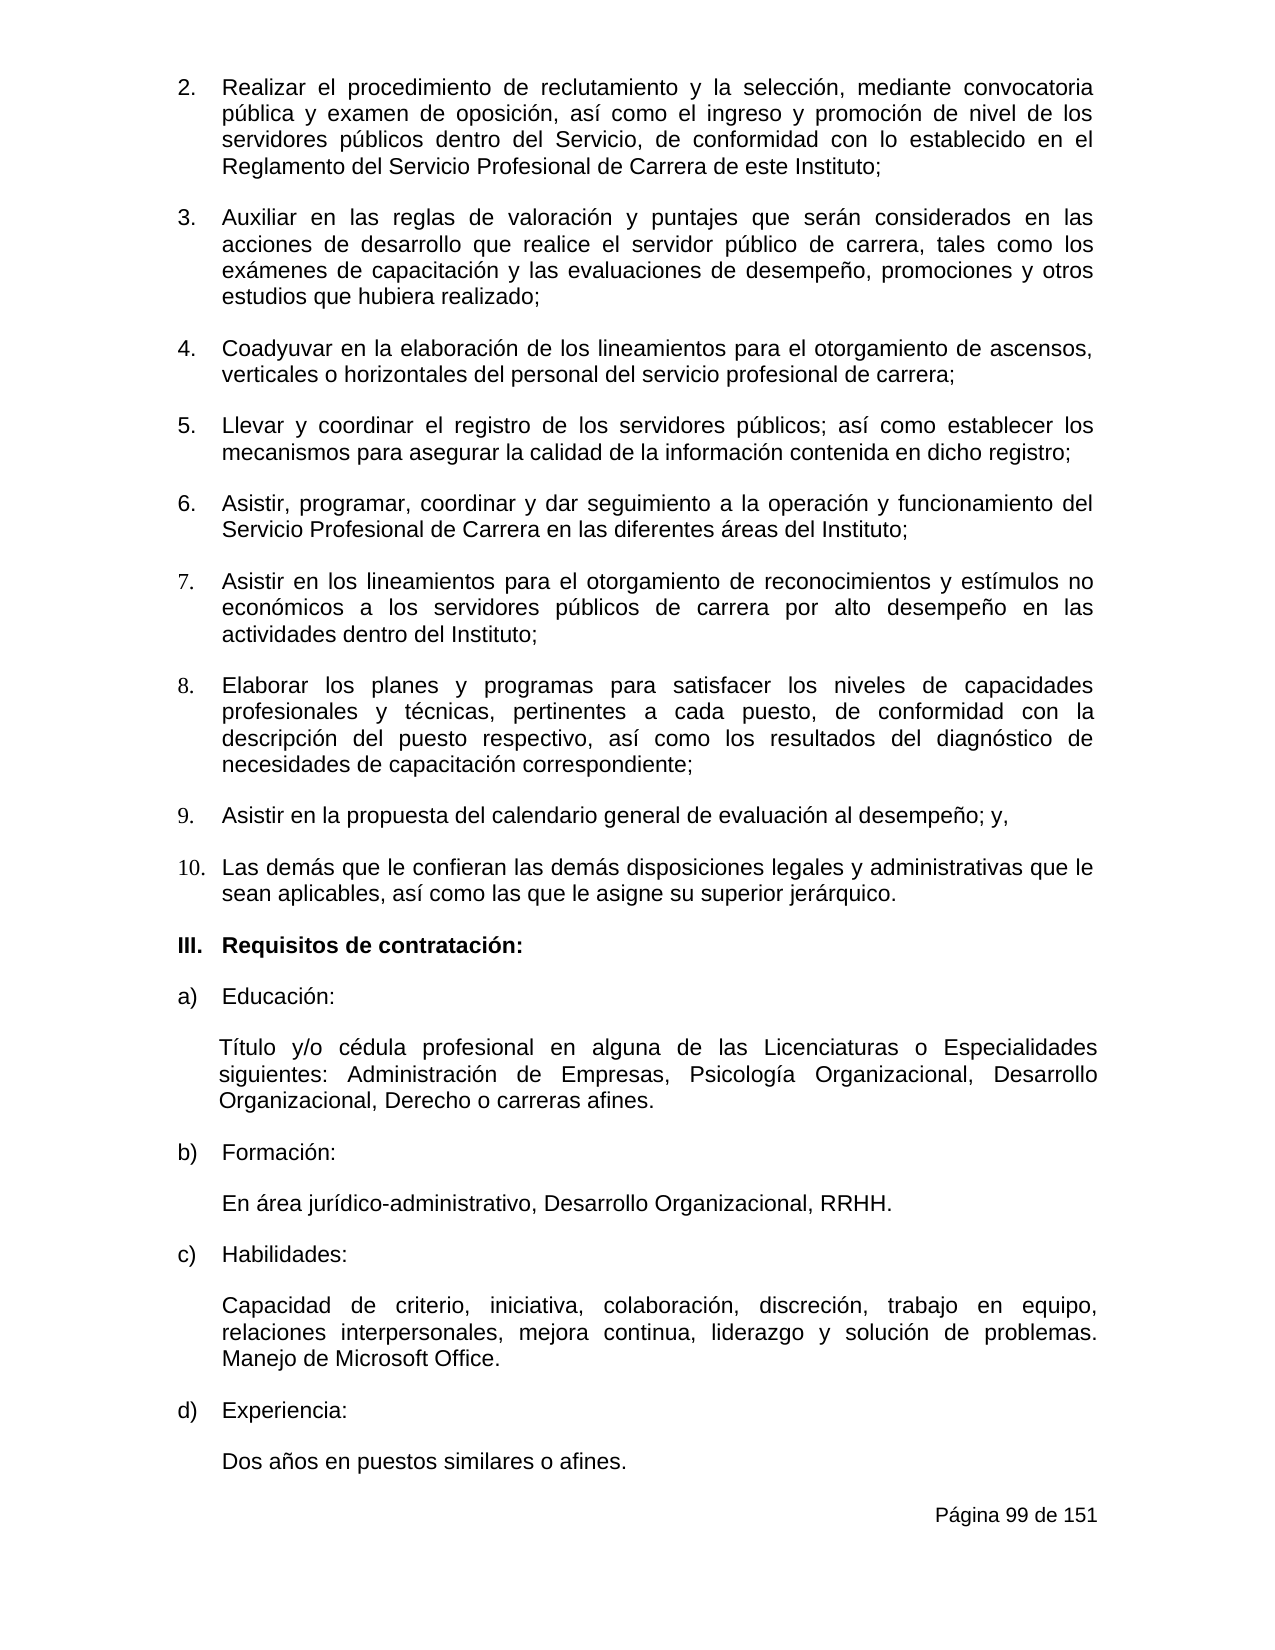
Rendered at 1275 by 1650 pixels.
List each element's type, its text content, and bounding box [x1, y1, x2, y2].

list Coadyuvar en la elaboración de los lineamientos para el otorgamiento de ascensos, verticales o horizontales del personal del servicio profesional de carrera; [177, 334, 1094, 387]
list Elaborar los planes y programas para satisfacer los niveles de capacidades profesionales y técnicas, pertinentes a cada puesto, de conformidad con la descripción del puesto respectivo, así como los resultados del diagnóstico de necesidades de capacitación correspondiente; [177, 672, 1094, 777]
list Llevar y coordinar el registro de los servidores públicos; así como establecer los mecanismos para asegurar la calidad de la información contenida en dicho registro; [177, 412, 1094, 465]
list Título y/o cédula profesional en alguna de las Licenciaturas o Especialidades siguientes: Administración de Empresas, Psicología Organizacional, Desarrollo Organizacional, Derecho o carreras afines. [218, 1034, 1098, 1113]
text Capacidad de criterio, iniciativa, colaboración, discreción, trabajo en equipo, relaciones interpersonales, mejora continua, liderazgo y solución de problemas. Manejo de Microsoft Office. [222, 1292, 1098, 1372]
text En área jurídico-administrativo, Desarrollo Organizacional, RRHH. [222, 1190, 1098, 1216]
text b) Formación: [177, 1138, 1098, 1165]
list Realizar el procedimiento de reclutamiento y la selección, mediante convocatoria pública y examen de oposición, así como el ingreso y promoción de nivel de los servidores públicos dentro del Servicio, de conformidad con lo establecido en el Reglamento del Servicio Profesional de Carrera de este Instituto; [177, 74, 1094, 179]
text a) Educación: [177, 983, 1098, 1009]
list Asistir en los lineamientos para el otorgamiento de reconocimientos y estímulos no económicos a los servidores públicos de carrera por alto desempeño en las actividades dentro del Instituto; [177, 568, 1094, 647]
list Auxiliar en las reglas de valoración y puntajes que serán considerados en las acciones de desarrollo que realice el servidor público de carrera, tales como los exámenes de capacitación y las evaluaciones de desempeño, promociones y otros estudios que hubiera realizado; [177, 204, 1094, 309]
list Asistir en la propuesta del calendario general de evaluación al desempeño; y, [177, 802, 1094, 829]
text III. Requisitos de contratación: [177, 932, 1098, 958]
text d) Experiencia: [177, 1397, 1098, 1423]
text Dos años en puestos similares o afines. [222, 1448, 1098, 1474]
text c) Habilidades: [177, 1241, 1098, 1267]
list Asistir, programar, coordinar y dar seguimiento a la operación y funcionamiento del Servicio Profesional de Carrera en las diferentes áreas del Instituto; [177, 490, 1094, 543]
list Las demás que le confieran las demás disposiciones legales y administrativas que le sean aplicables, así como las que le asigne su superior jerárquico. [177, 854, 1094, 907]
